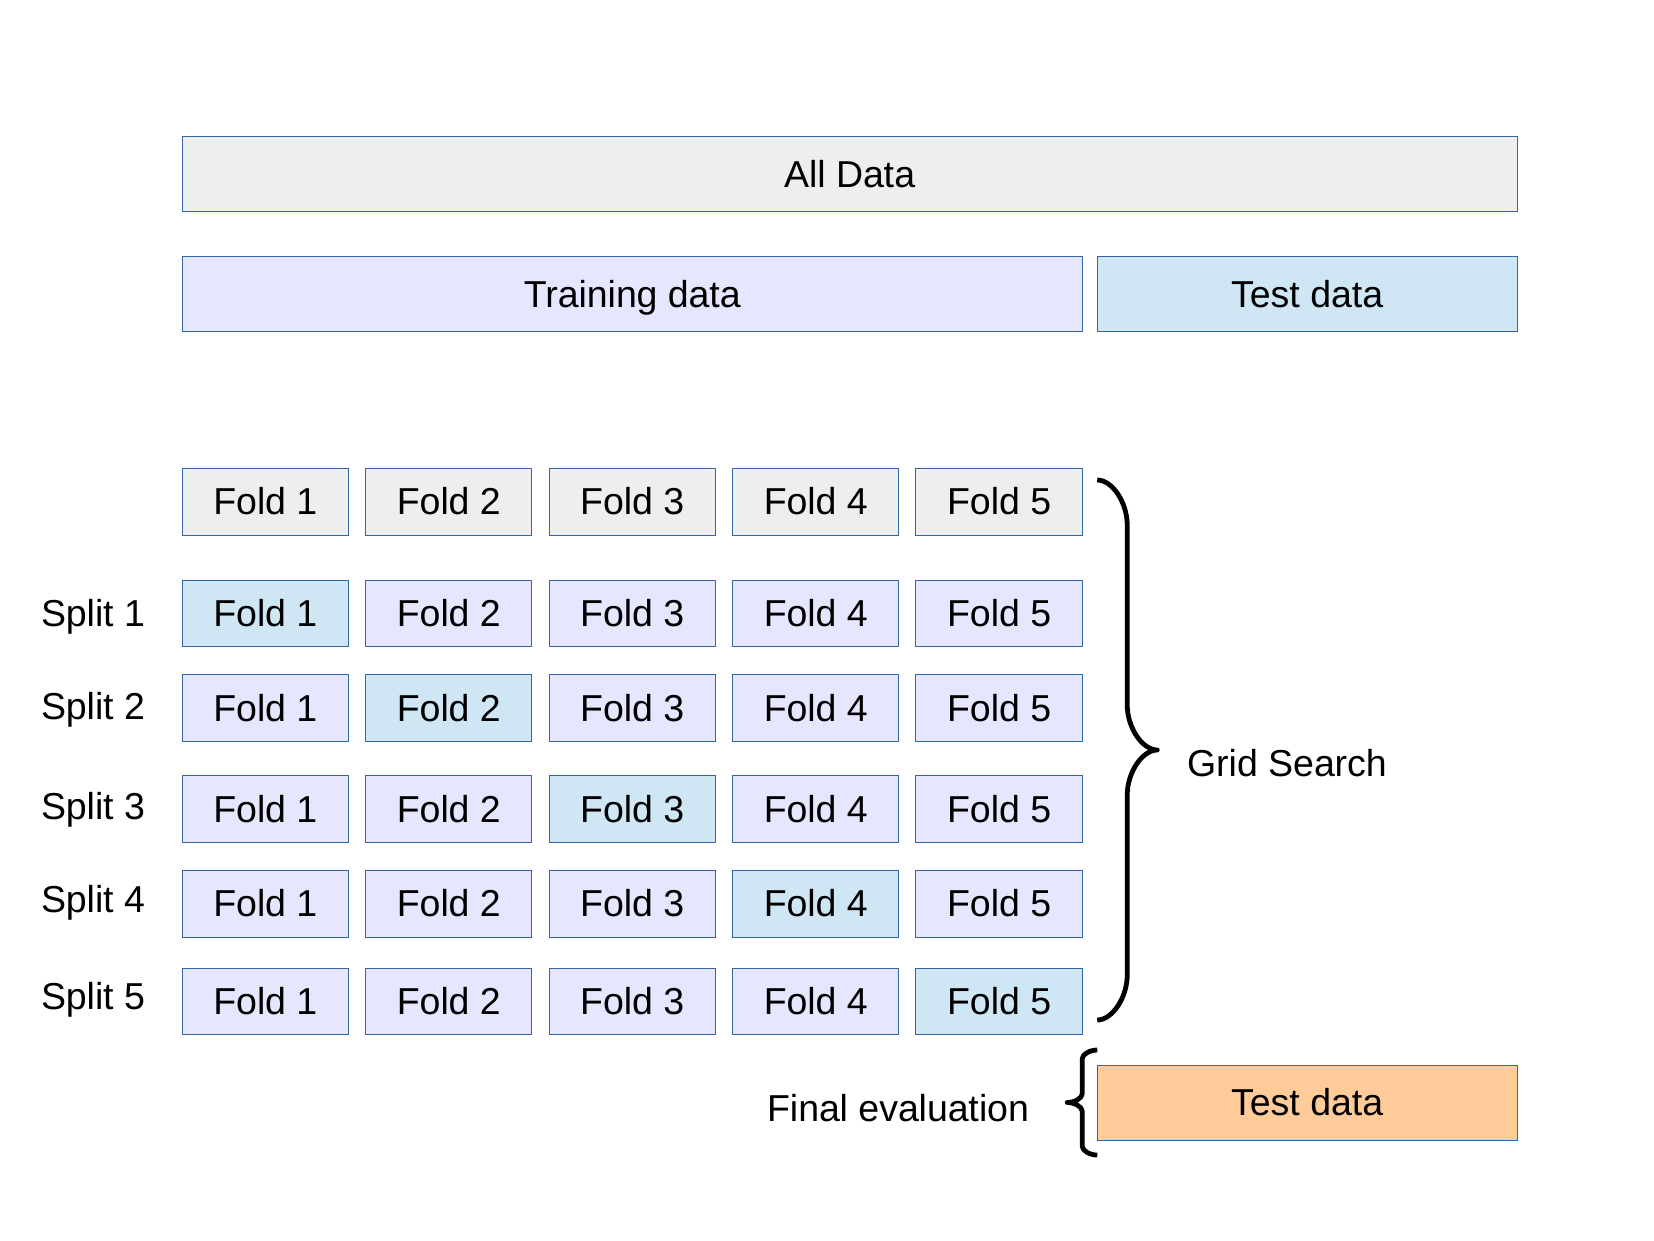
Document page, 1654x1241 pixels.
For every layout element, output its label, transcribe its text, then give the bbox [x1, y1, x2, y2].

text_box Fold 3 [549, 968, 716, 1035]
text_box Fold 4 [732, 674, 899, 742]
text_box Fold 3 [549, 468, 716, 536]
text_box Fold 5 [915, 674, 1083, 742]
text_box Fold 4 [732, 870, 899, 938]
text_box Fold 4 [732, 580, 899, 647]
text_box Split 5 [26, 967, 164, 1025]
text_box Fold 1 [182, 674, 349, 742]
text_box Test data [1097, 1065, 1518, 1141]
text_box Fold 3 [549, 870, 716, 938]
text_box Fold 5 [915, 968, 1083, 1035]
text_box Fold 3 [549, 775, 716, 843]
text_box Split 2 [26, 678, 164, 736]
text_box Fold 1 [182, 580, 349, 647]
text_box Fold 1 [182, 968, 349, 1035]
text_box Fold 5 [915, 468, 1083, 536]
text_box Fold 2 [365, 580, 532, 647]
text_box Final evaluation [752, 1080, 1053, 1137]
text_box Fold 2 [365, 674, 532, 742]
text_box Fold 3 [549, 580, 716, 647]
text_box Fold 3 [549, 674, 716, 742]
text_box Fold 1 [182, 468, 349, 536]
text_box Fold 1 [182, 870, 349, 938]
text_box Grid Search [1172, 735, 1443, 792]
text_box Fold 2 [365, 468, 532, 536]
text_box Fold 4 [732, 775, 899, 843]
text_box Fold 2 [365, 775, 532, 843]
text_box Fold 5 [915, 775, 1083, 843]
text_box Fold 2 [365, 968, 532, 1035]
text_box Split 3 [26, 777, 164, 835]
text_box Test data [1097, 256, 1518, 332]
text_box Fold 5 [915, 870, 1083, 938]
text_box Fold 5 [915, 580, 1083, 647]
text_box Split 1 [26, 585, 164, 642]
text_box Fold 1 [182, 775, 349, 843]
text_box Split 4 [26, 871, 164, 929]
text_box Fold 4 [732, 968, 899, 1035]
text_box Training data [182, 256, 1083, 332]
text_box Fold 2 [365, 870, 532, 938]
text_box Fold 4 [732, 468, 899, 536]
text_box All Data [182, 136, 1518, 212]
